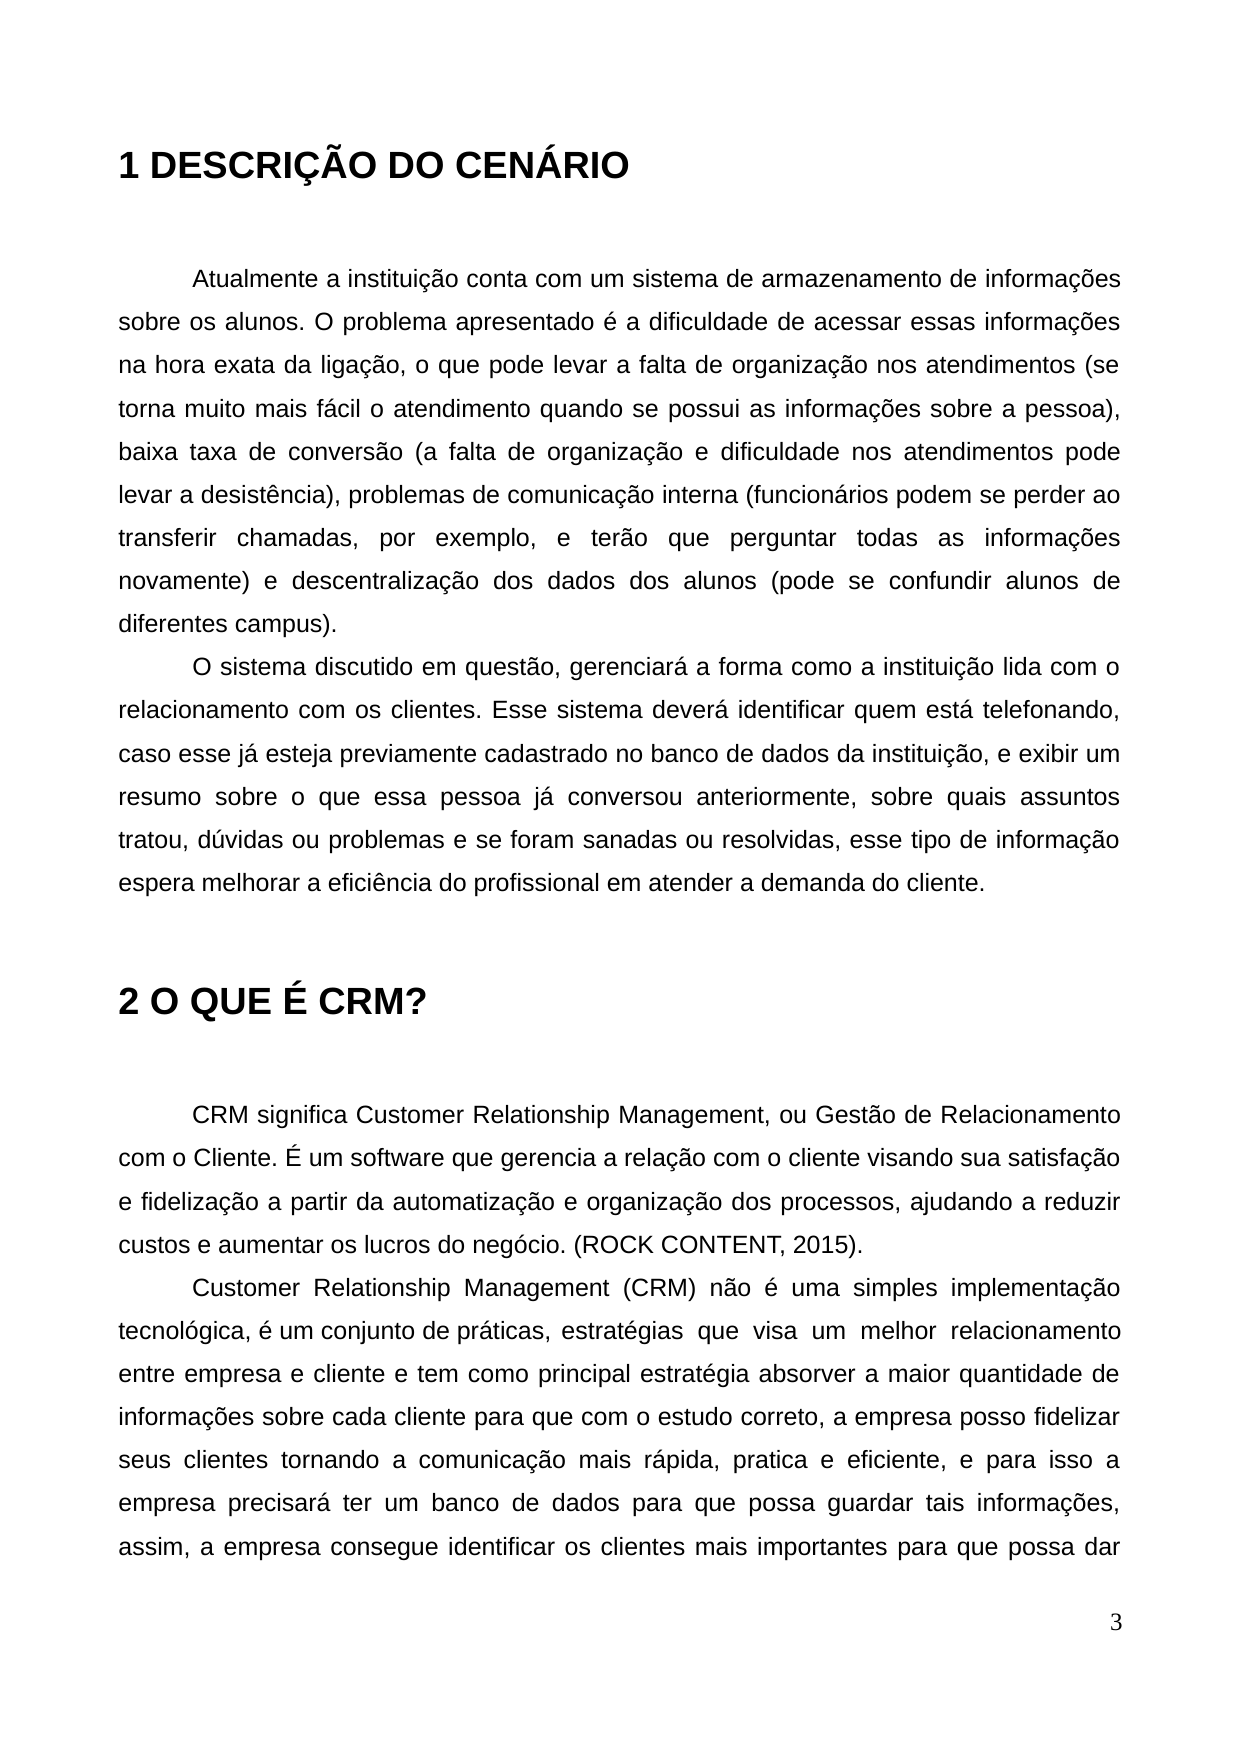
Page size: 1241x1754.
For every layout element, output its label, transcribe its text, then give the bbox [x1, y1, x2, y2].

subtitle 1 DESCRIÇÃO DO CENÁRIO [118, 143, 1122, 187]
text CRM significa Customer Relationship Management, ou Gestão de Relacionamento com o Cliente. É um software que gerencia a relação com o cliente visando sua satisfação e fidelização a partir da automatização e organização dos processos, ajudando a reduzir custos e aumentar os lucros do negócio. (ROCK CONTENT, 2015). [118, 1100, 1122, 1258]
text Atualmente a instituição conta com um sistema de armazenamento de informações sobre os alunos. O problema apresentado é a dificuldade de acessar essas informações na hora exata da ligação, o que pode levar a falta de organização nos atendimentos (se torna muito mais fácil o atendimento quando se possui as informações sobre a pessoa), baixa taxa de conversão (a falta de organização e dificuldade nos atendimentos pode levar a desistência), problemas de comunicação interna (funcionários podem se perder ao transferir chamadas, por exemplo, e terão que perguntar todas as informações novamente) e descentralização dos dados dos alunos (pode se confundir alunos de diferentes campus). [118, 264, 1122, 638]
text Customer Relationship Management (CRM) não é uma simples implementação tecnológica, é um conjunto de práticas, estratégias que visa um melhor relacionamento entre empresa e cliente e tem como principal estratégia absorver a maior quantidade de informações sobre cada cliente para que com o estudo correto, a empresa posso fidelizar seus clientes tornando a comunicação mais rápida, pratica e eficiente, e para isso a empresa precisará ter um banco de dados para que possa guardar tais informações, assim, a empresa consegue identificar os clientes mais importantes para que possa dar [118, 1273, 1122, 1560]
text O sistema discutido em questão, gerenciará a forma como a instituição lida com o relacionamento com os clientes. Esse sistema deverá identificar quem está telefonando, caso esse já esteja previamente cadastrado no banco de dados da instituição, e exibir um resumo sobre o que essa pessoa já conversou anteriormente, sobre quais assuntos tratou, dúvidas ou problemas e se foram sanadas ou resolvidas, esse tipo de informação espera melhorar a eficiência do profissional em atender a demanda do cliente. [118, 652, 1122, 897]
subtitle 2 O QUE É CRM? [118, 979, 1122, 1023]
